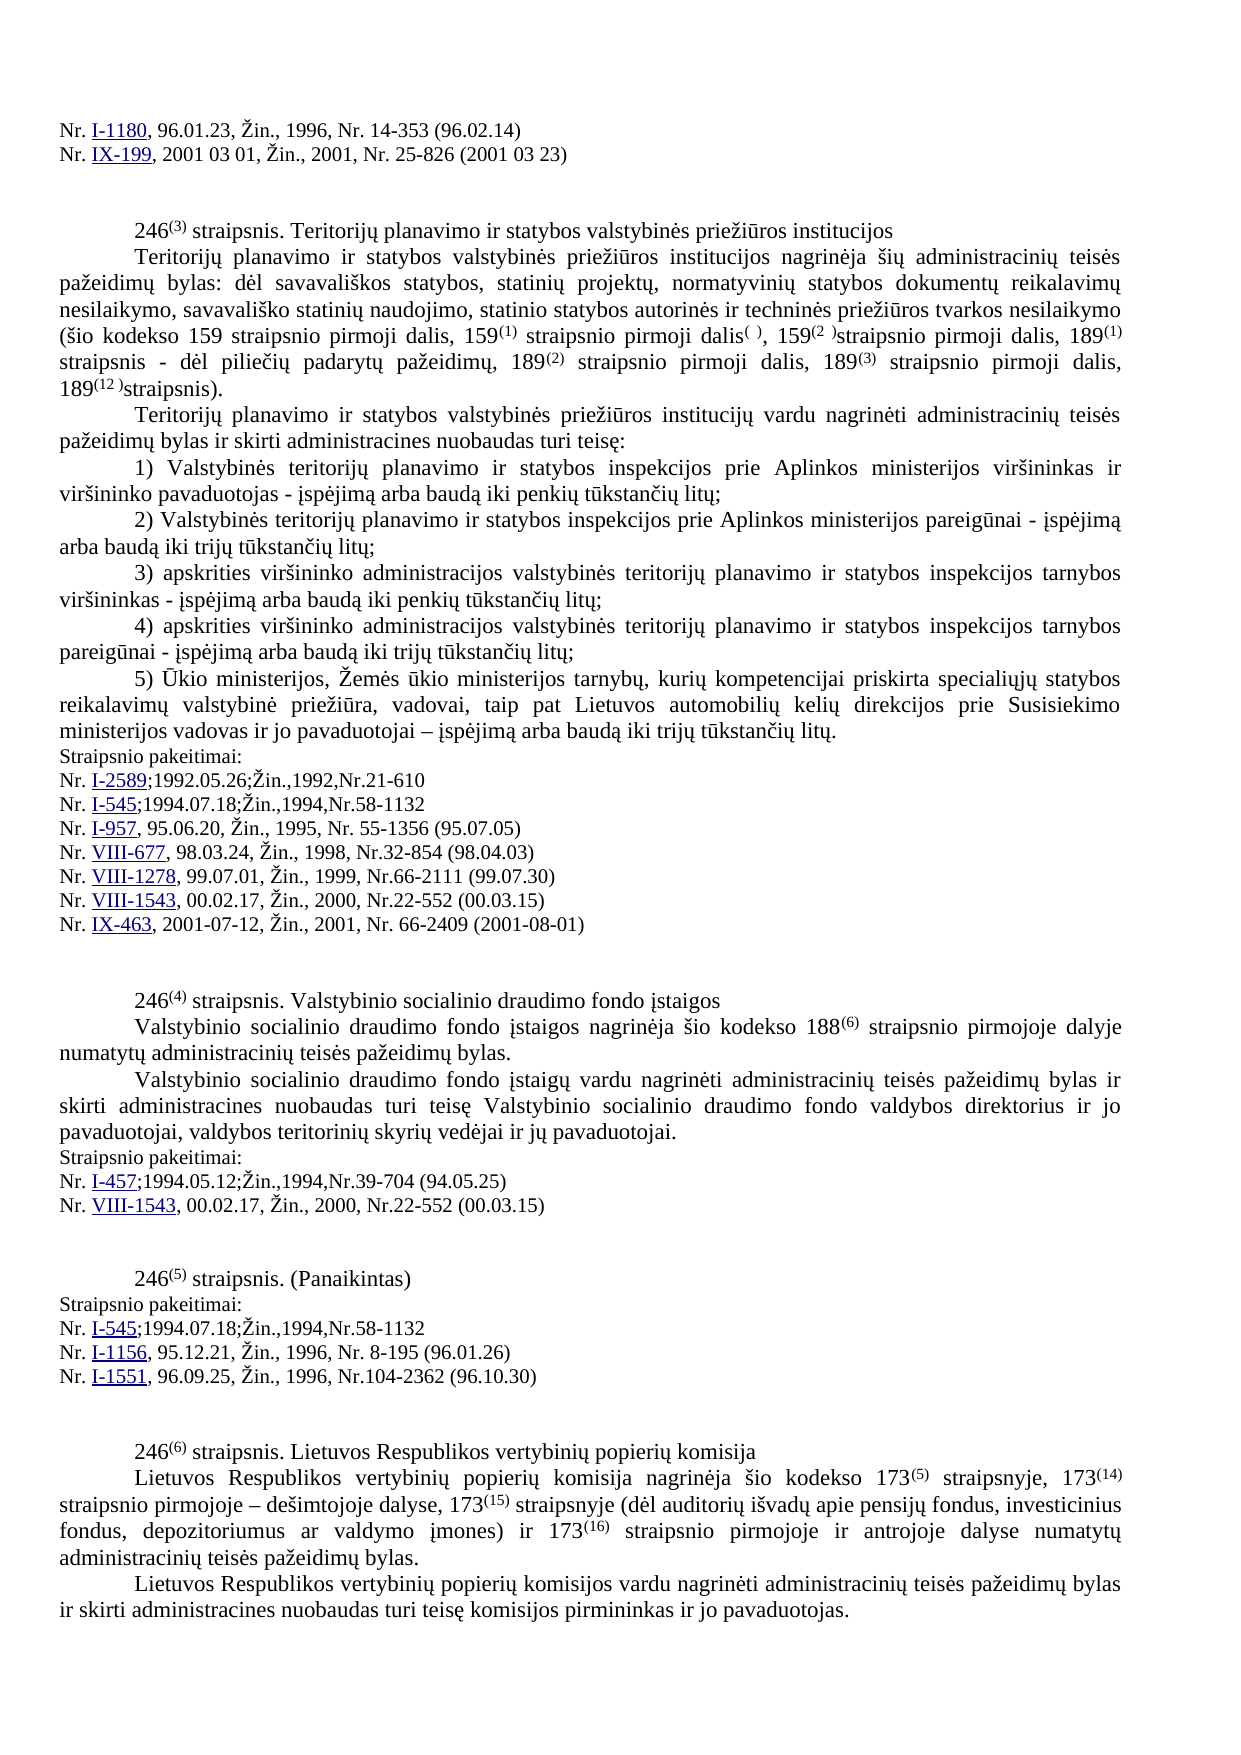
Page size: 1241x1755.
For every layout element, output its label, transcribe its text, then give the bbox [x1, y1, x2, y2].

text Lietuvos Respublikos vertybinių popierių komisija nagrinėja šio kodekso 173(5) straipsnyje, 173(14) straipsnio pirmojoje – dešimtojoje dalyse, 173(15) straipsnyje (dėl auditorių išvadų apie pensijų fondus, investicinius fondus, depozitoriumus ar valdymo įmones) ir 173(16) straipsnio pirmojoje ir antrojoje dalyse numatytų administracinių teisės pažeidimų bylas. [59, 1464, 1122, 1570]
text 246(6) straipsnis. Lietuvos Respublikos vertybinių popierių komisija [59, 1438, 1122, 1464]
text Straipsnio pakeitimai: [59, 744, 1122, 768]
text Nr. VIII-1543, 00.02.17, Žin., 2000, Nr.22-552 (00.03.15) [59, 888, 1122, 912]
text Teritorijų planavimo ir statybos valstybinės priežiūros institucijų vardu nagrinėti administracinių teisės pažeidimų bylas ir skirti administracines nuobaudas turi teisę: [59, 401, 1122, 454]
text 3) apskrities viršininko administracijos valstybinės teritorijų planavimo ir statybos inspekcijos tarnybos viršininkas - įspėjimą arba baudą iki penkių tūkstančių litų; [59, 559, 1122, 612]
text Lietuvos Respublikos vertybinių popierių komisijos vardu nagrinėti administracinių teisės pažeidimų bylas ir skirti administracines nuobaudas turi teisę komisijos pirmininkas ir jo pavaduotojas. [59, 1570, 1122, 1623]
text Nr. I-1180, 96.01.23, Žin., 1996, Nr. 14-353 (96.02.14) [59, 118, 1122, 142]
text 246(3) straipsnis. Teritorijų planavimo ir statybos valstybinės priežiūros institucijos [134, 217, 1122, 243]
text 1) Valstybinės teritorijų planavimo ir statybos inspekcijos prie Aplinkos ministerijos viršininkas ir viršininko pavaduotojas - įspėjimą arba baudą iki penkių tūkstančių litų; [59, 454, 1122, 507]
text 246(5) straipsnis. (Panaikintas) [59, 1265, 1122, 1291]
text Nr. VIII-677, 98.03.24, Žin., 1998, Nr.32-854 (98.04.03) [59, 840, 1122, 864]
text Nr. I-1156, 95.12.21, Žin., 1996, Nr. 8-195 (96.01.26) [59, 1339, 1122, 1364]
text Nr. I-545;1994.07.18;Žin.,1994,Nr.58-1132 [59, 792, 1122, 816]
text 5) Ūkio ministerijos, Žemės ūkio ministerijos tarnybų, kurių kompetencijai priskirta specialiųjų statybos reikalavimų valstybinė priežiūra, vadovai, taip pat Lietuvos automobilių kelių direkcijos prie Susisiekimo ministerijos vadovas ir jo pavaduotojai – įspėjimą arba baudą iki trijų tūkstančių litų. [59, 665, 1122, 744]
text Nr. VIII-1278, 99.07.01, Žin., 1999, Nr.66-2111 (99.07.30) [59, 864, 1122, 888]
text Valstybinio socialinio draudimo fondo įstaigos nagrinėja šio kodekso 188(6) straipsnio pirmojoje dalyje numatytų administracinių teisės pažeidimų bylas. [59, 1013, 1122, 1066]
text Nr. IX-463, 2001-07-12, Žin., 2001, Nr. 66-2409 (2001-08-01) [59, 912, 1122, 936]
text Teritorijų planavimo ir statybos valstybinės priežiūros institucijos nagrinėja šių administracinių teisės pažeidimų bylas: dėl savavališkos statybos, statinių projektų, normatyvinių statybos dokumentų reikalavimų nesilaikymo, savavališko statinių naudojimo, statinio statybos autorinės ir techninės priežiūros tvarkos nesilaikymo (šio kodekso 159 straipsnio pirmoji dalis, 159(1) straipsnio pirmoji dalis( ), 159(2 )straipsnio pirmoji dalis, 189(1) straipsnis - dėl piliečių padarytų pažeidimų, 189(2) straipsnio pirmoji dalis, 189(3) straipsnio pirmoji dalis, 189(12 )straipsnis). [59, 243, 1122, 401]
text Valstybinio socialinio draudimo fondo įstaigų vardu nagrinėti administracinių teisės pažeidimų bylas ir skirti administracines nuobaudas turi teisę Valstybinio socialinio draudimo fondo valdybos direktorius ir jo pavaduotojai, valdybos teritorinių skyrių vedėjai ir jų pavaduotojai. [59, 1066, 1122, 1145]
text Nr. VIII-1543, 00.02.17, Žin., 2000, Nr.22-552 (00.03.15) [59, 1193, 1122, 1217]
text Nr. IX-199, 2001 03 01, Žin., 2001, Nr. 25-826 (2001 03 23) [59, 142, 1122, 166]
text Nr. I-457;1994.05.12;Žin.,1994,Nr.39-704 (94.05.25) [59, 1169, 1122, 1193]
text 4) apskrities viršininko administracijos valstybinės teritorijų planavimo ir statybos inspekcijos tarnybos pareigūnai - įspėjimą arba baudą iki trijų tūkstančių litų; [59, 612, 1122, 665]
text Nr. I-545;1994.07.18;Žin.,1994,Nr.58-1132 [59, 1316, 1122, 1339]
text 246(4) straipsnis. Valstybinio socialinio draudimo fondo įstaigos [59, 987, 1122, 1013]
text Straipsnio pakeitimai: [59, 1145, 1122, 1169]
text Nr. I-1551, 96.09.25, Žin., 1996, Nr.104-2362 (96.10.30) [59, 1364, 1122, 1388]
text Nr. I-2589;1992.05.26;Žin.,1992,Nr.21-610 [59, 768, 1122, 792]
text Straipsnio pakeitimai: [59, 1291, 1122, 1316]
text 2) Valstybinės teritorijų planavimo ir statybos inspekcijos prie Aplinkos ministerijos pareigūnai - įspėjimą arba baudą iki trijų tūkstančių litų; [59, 507, 1122, 559]
text Nr. I-957, 95.06.20, Žin., 1995, Nr. 55-1356 (95.07.05) [59, 816, 1122, 840]
